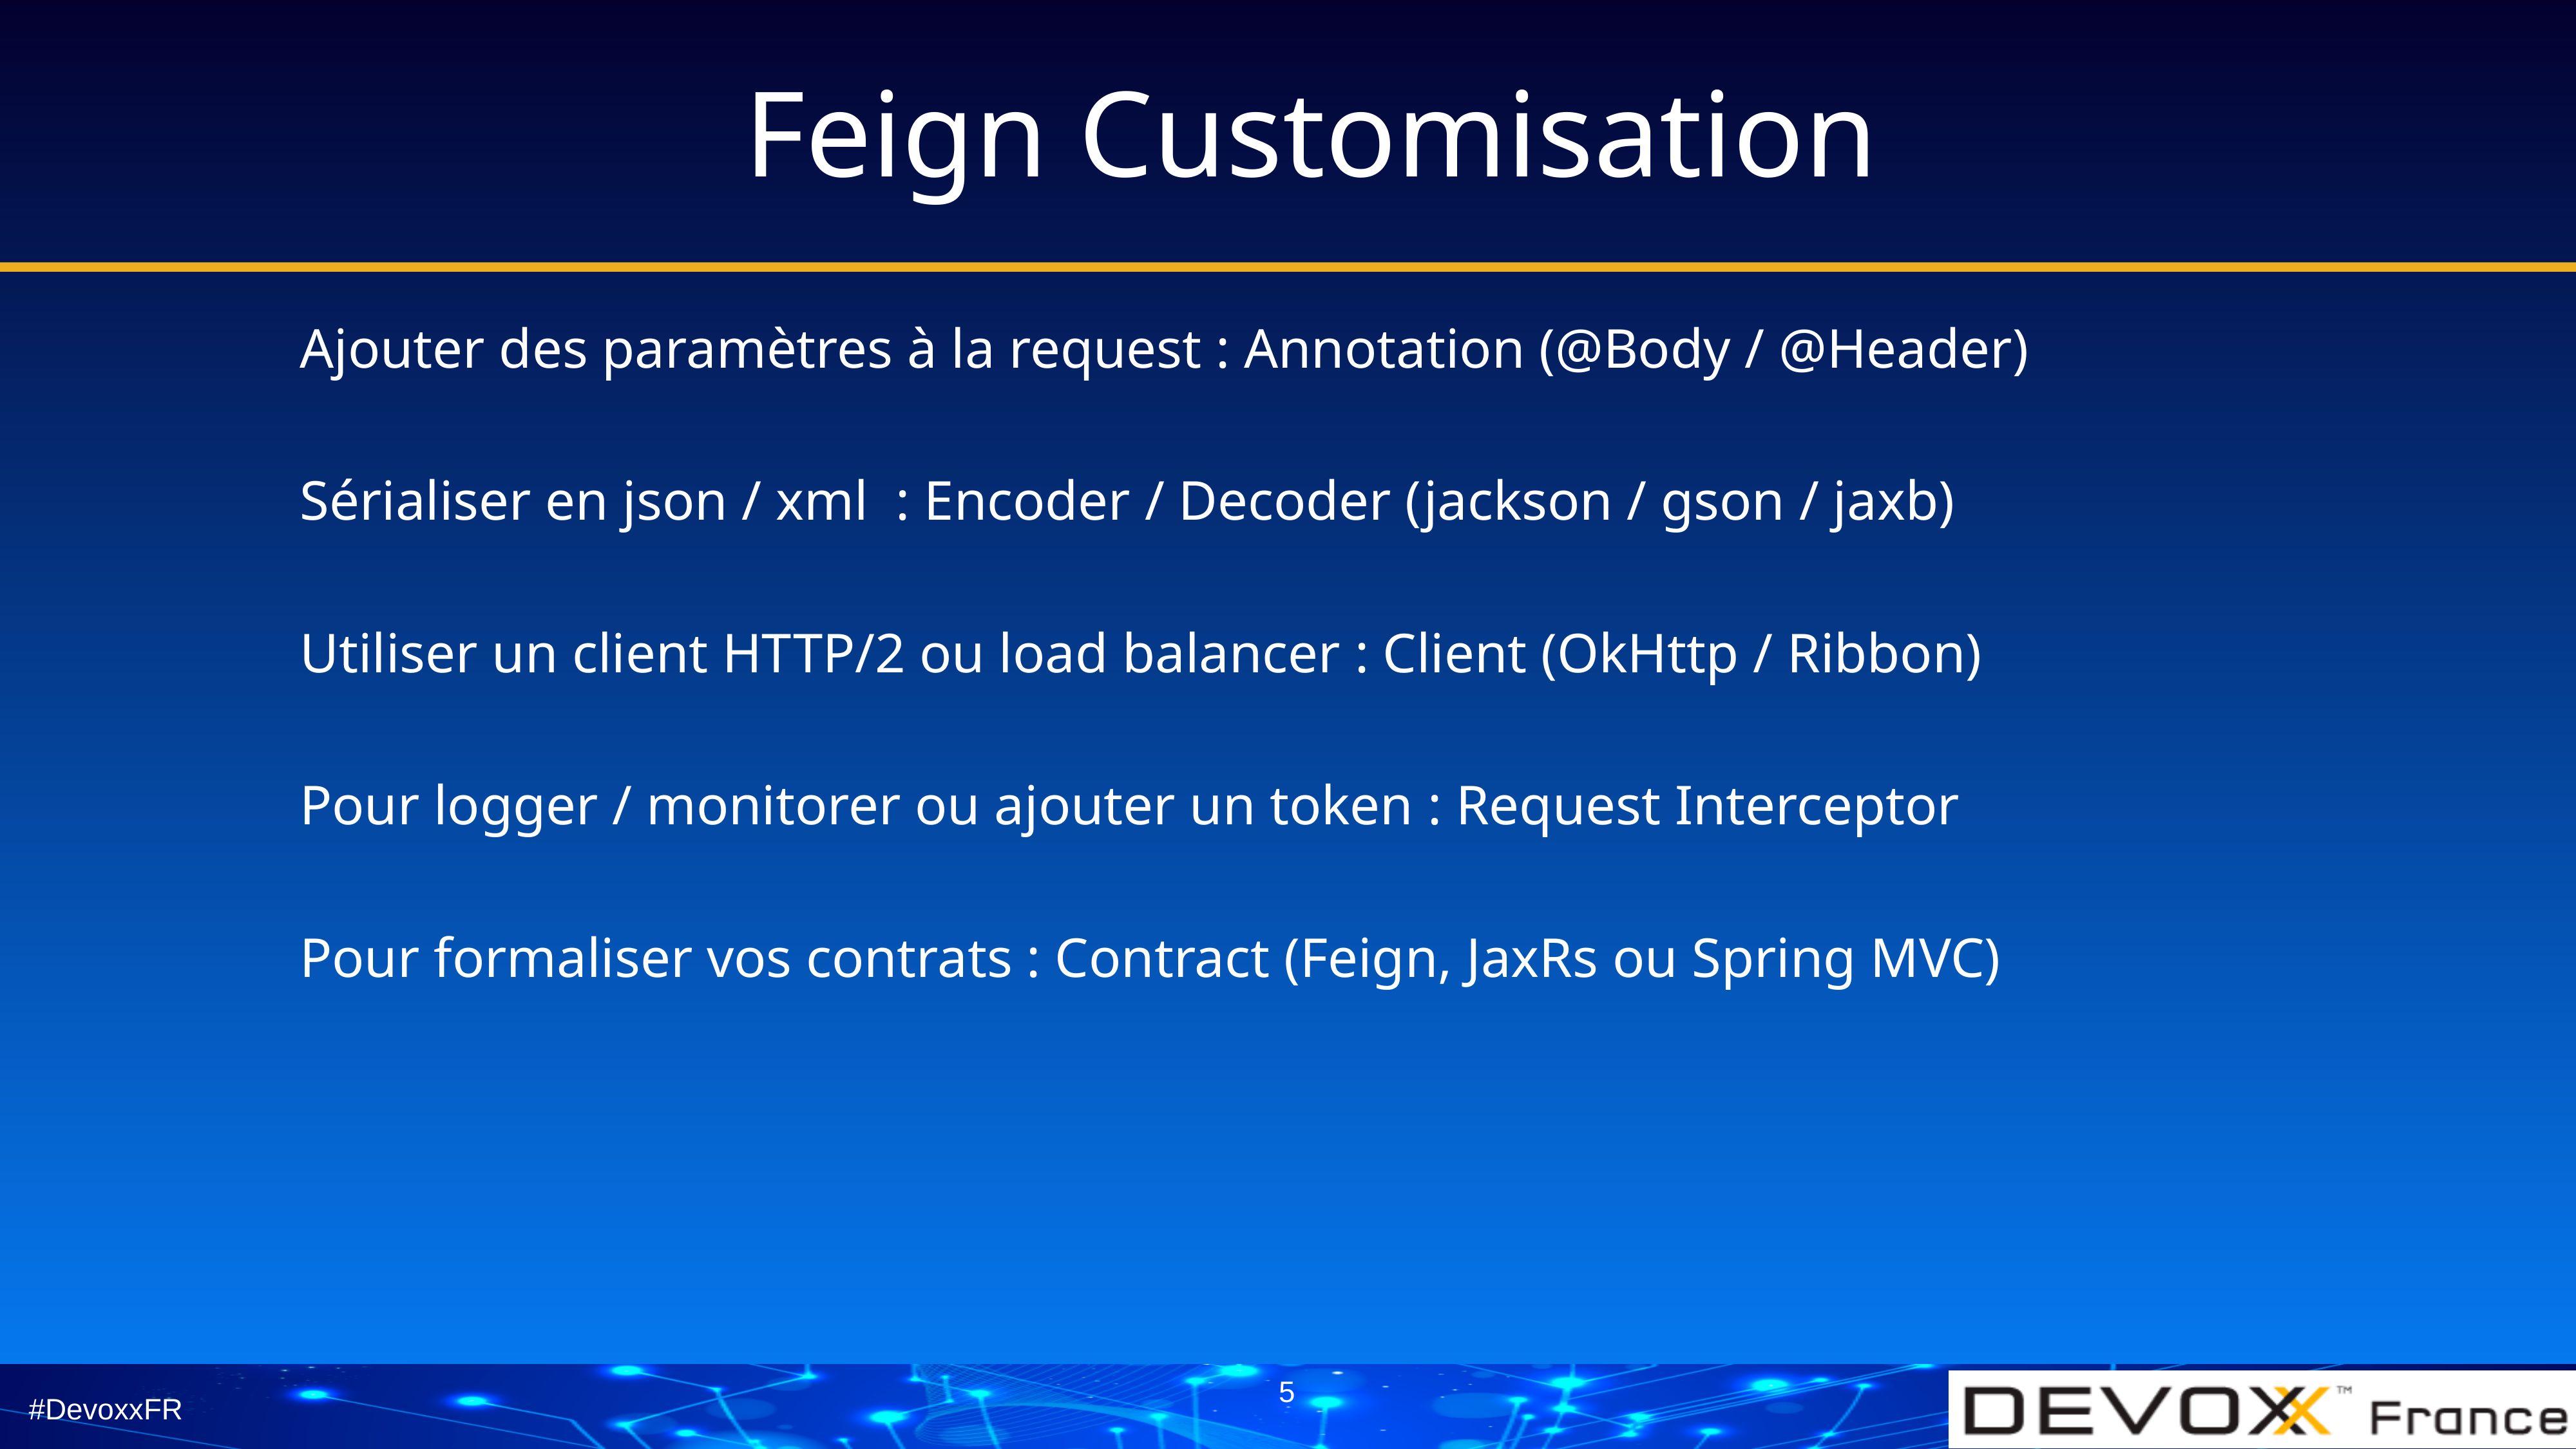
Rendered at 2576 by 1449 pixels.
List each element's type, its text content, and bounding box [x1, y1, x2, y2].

title Feign Customisation [300, 14, 2322, 247]
list Ajouter des paramètres à la request : Annotation (@Body / @Header) Sérialiser en json / xml : Encoder / Decoder (jackson / gson / jaxb) Utiliser un client HTTP/2 ou load balancer : Client (OkHttp / Ribbon) Pour logger / monitorer ou ajouter un token : Request Interceptor Pour formaliser vos contrats : Contract (Feign, JaxRs ou Spring MVC) [300, 310, 2322, 1326]
picture [749, 1440, 759, 1444]
picture [0, 272, 2576, 1449]
picture [0, 0, 2576, 262]
picture [1482, 1444, 1499, 1449]
text_box 5 [1270, 1375, 1304, 1427]
picture [1315, 1445, 1326, 1449]
picture [755, 1446, 766, 1449]
